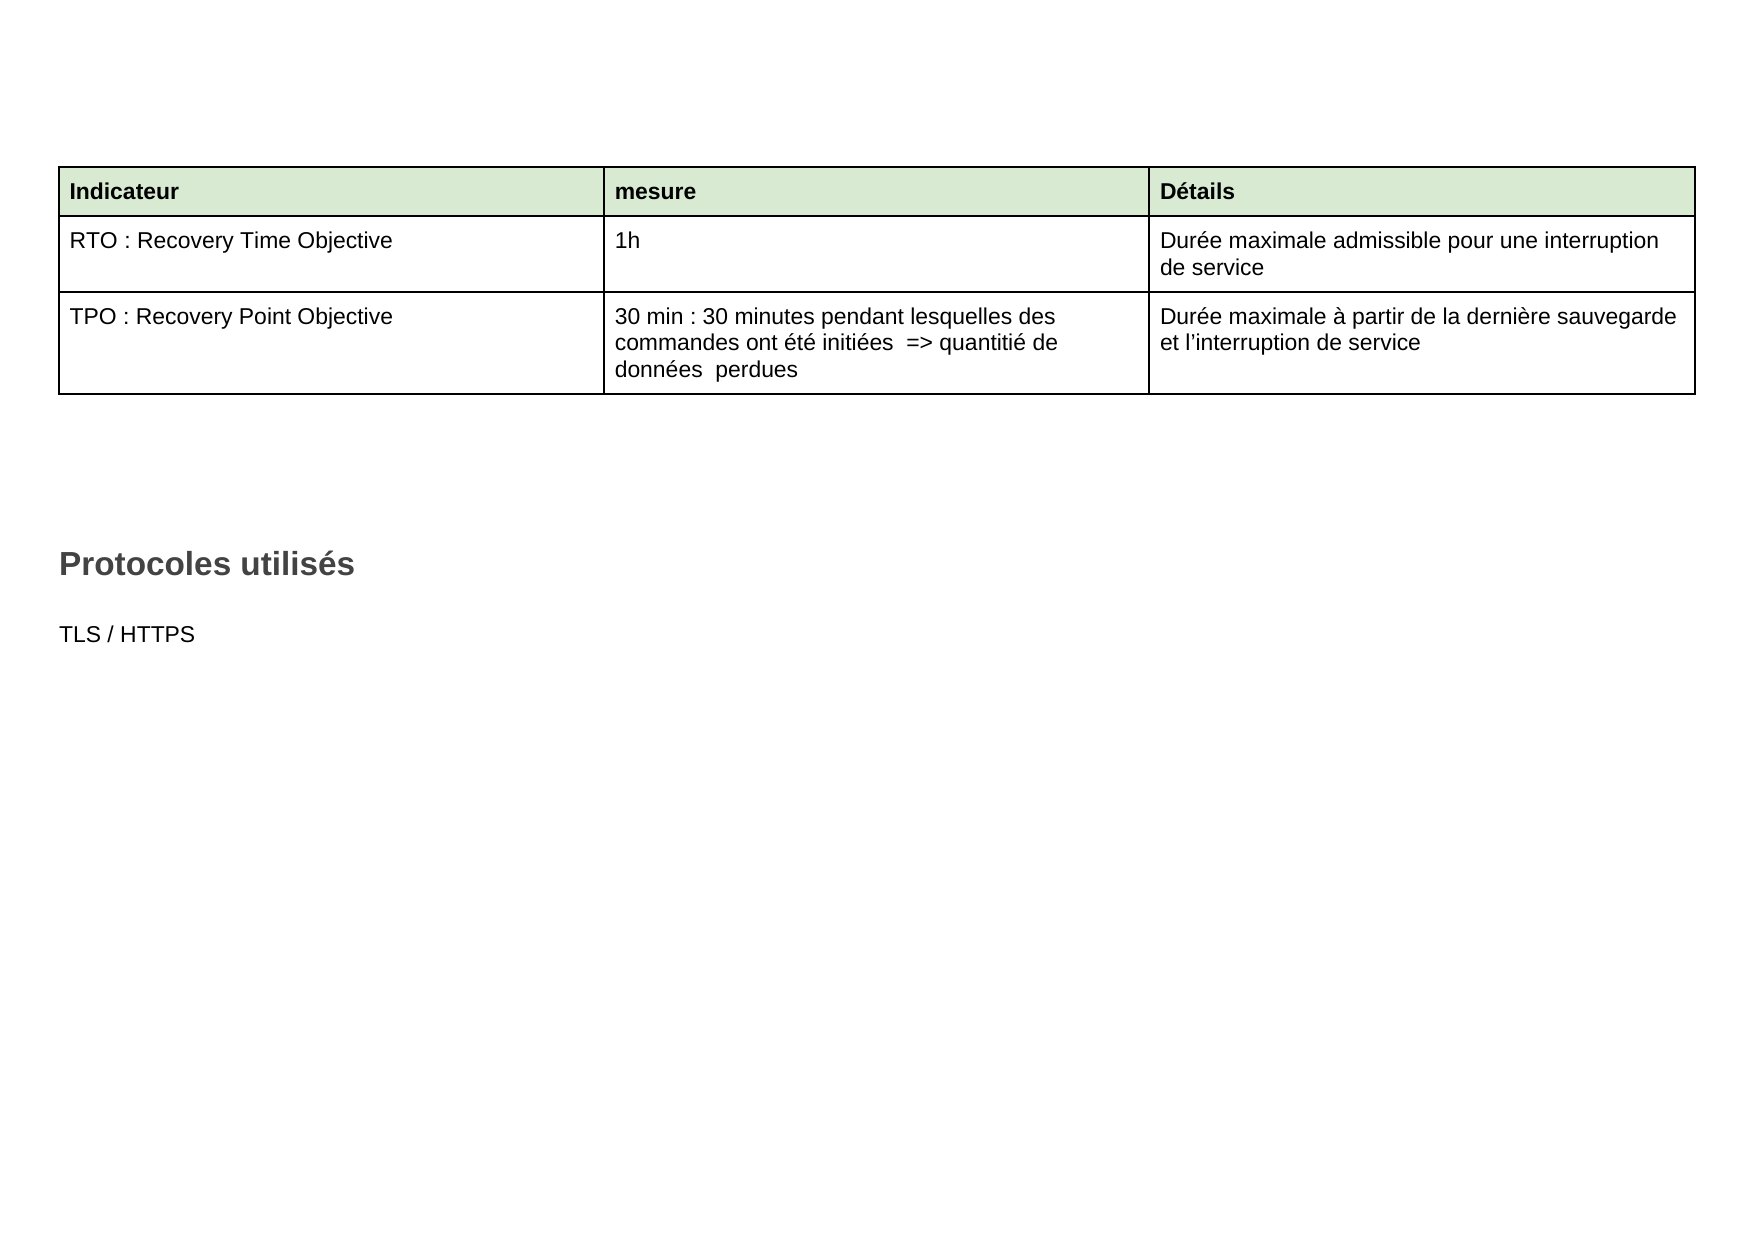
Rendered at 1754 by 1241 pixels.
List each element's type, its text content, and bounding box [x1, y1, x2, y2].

subtitle Protocoles utilisés [59, 544, 1695, 582]
table_cell Durée maximale à partir de la dernière sauvegarde et l’interruption de service [1150, 293, 1694, 392]
text TLS / HTTPS [59, 621, 1695, 647]
table_cell 1h [605, 217, 1148, 291]
table_header Détails [1150, 168, 1694, 215]
table_cell TPO : Recovery Point Objective [60, 293, 603, 392]
table_cell RTO : Recovery Time Objective [60, 217, 603, 291]
table_header Indicateur [60, 168, 603, 215]
table_cell 30 min : 30 minutes pendant lesquelles des commandes ont été initiées => quantitié de données perdues [605, 293, 1148, 392]
table_cell Durée maximale admissible pour une interruption de service [1150, 217, 1694, 291]
table_header mesure [605, 168, 1148, 215]
